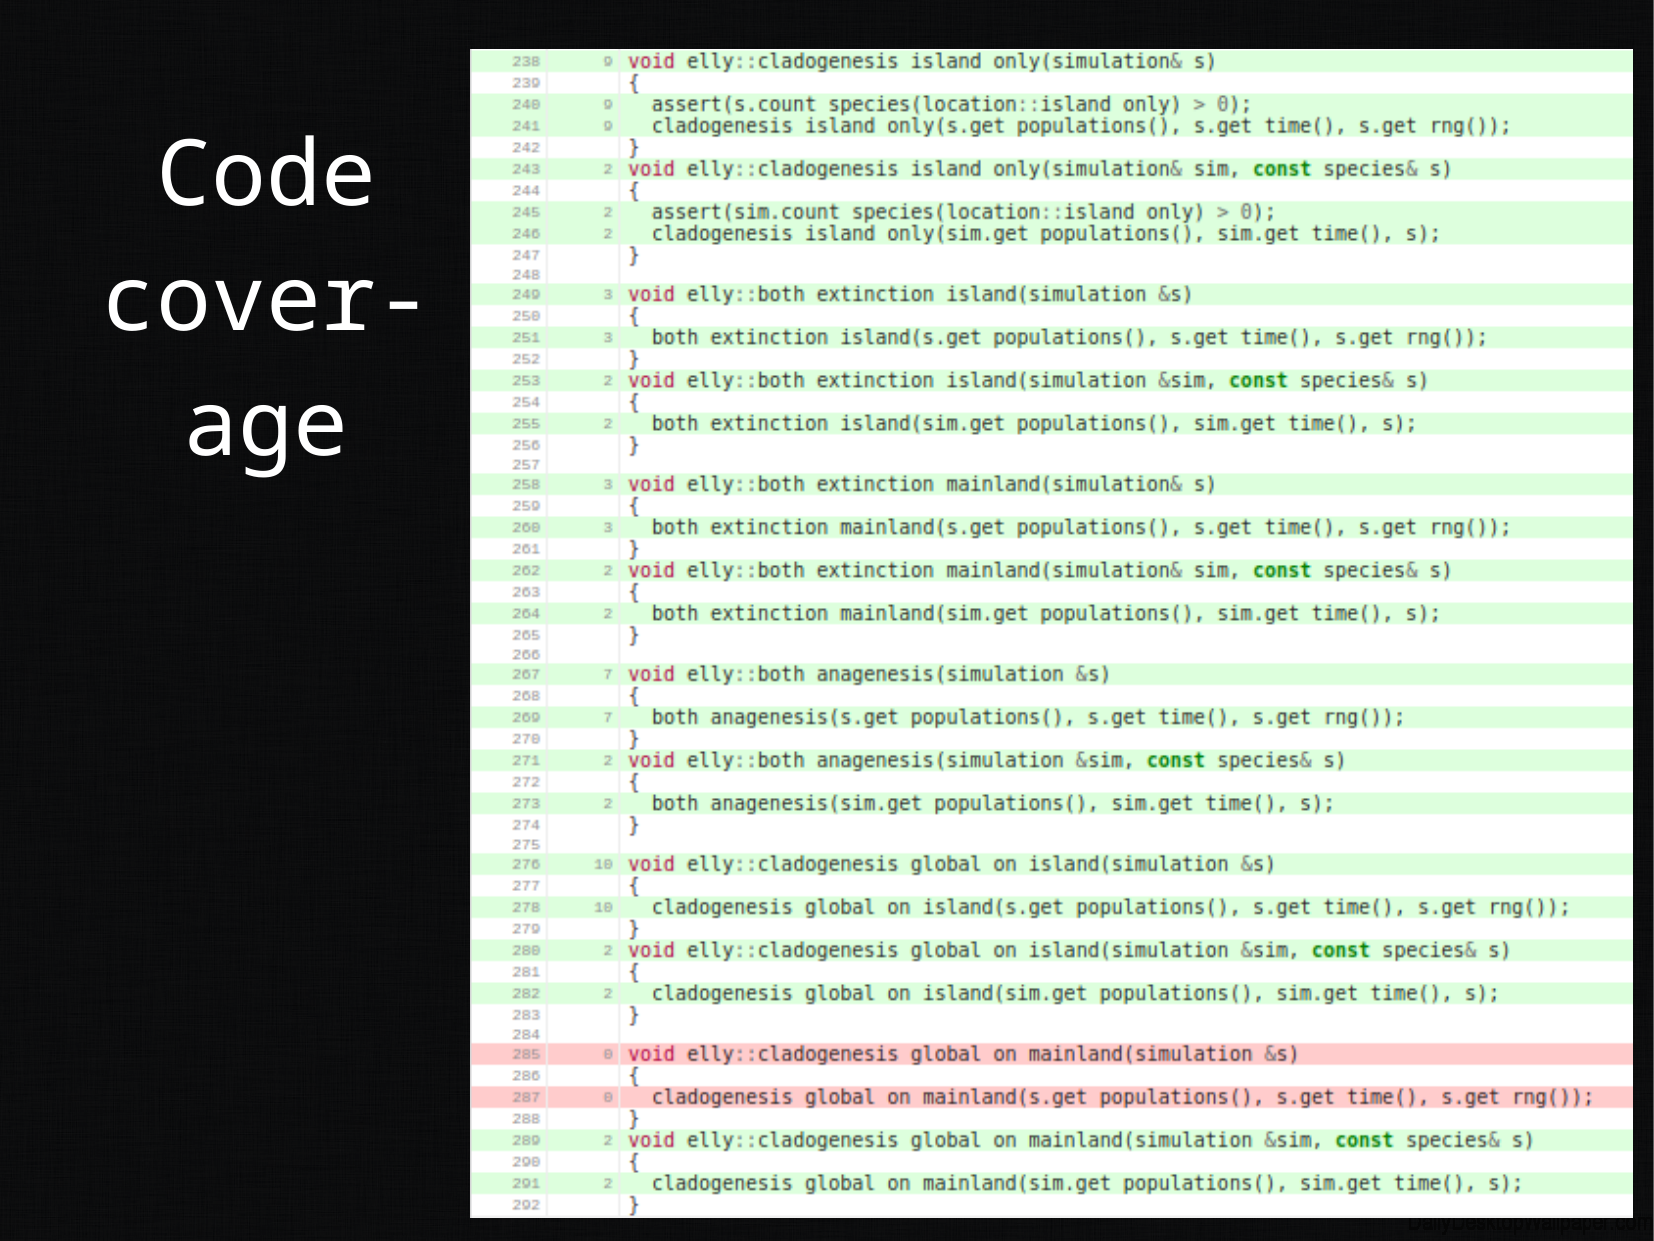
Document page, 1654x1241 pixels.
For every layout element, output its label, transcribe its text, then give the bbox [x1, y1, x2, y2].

title Code cover-age [82, 49, 451, 541]
picture [0, 0, 1654, 1241]
